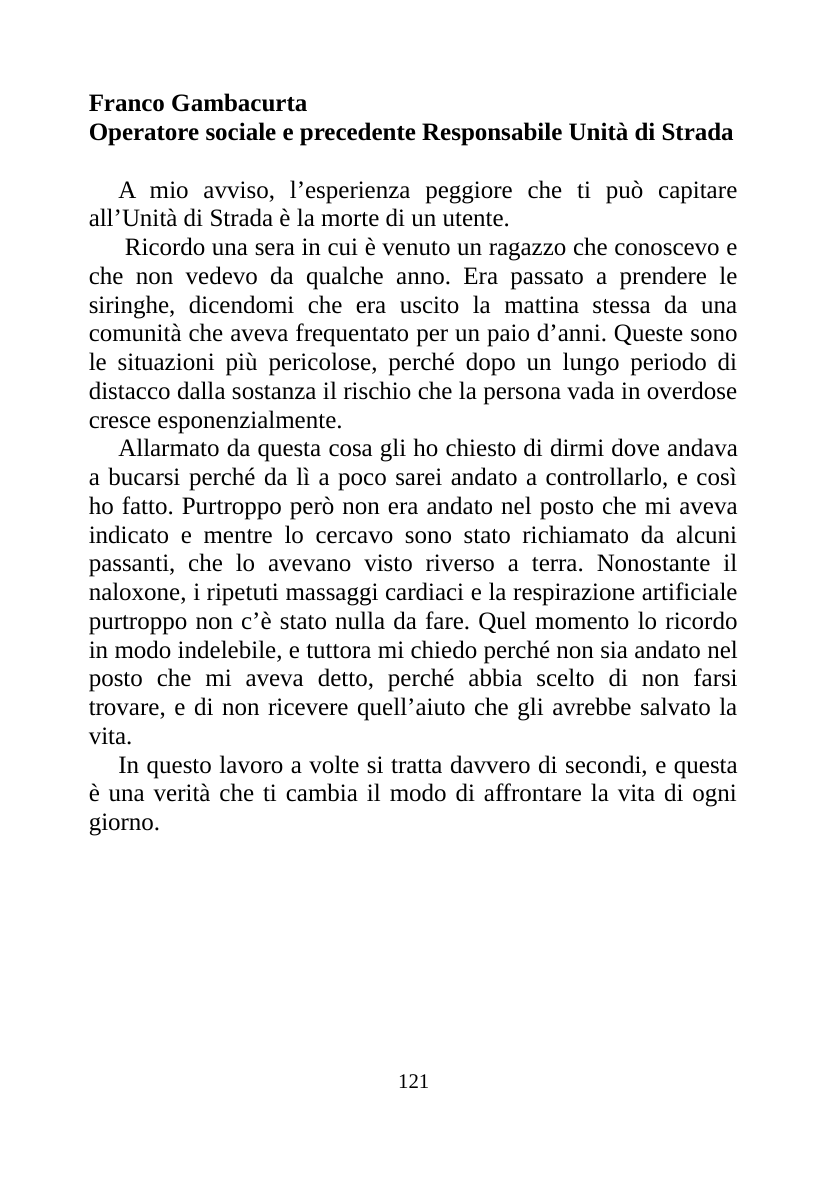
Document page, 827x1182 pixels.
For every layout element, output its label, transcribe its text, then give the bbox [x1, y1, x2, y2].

text In questo lavoro a volte si tratta davvero di secondi, e questa è una verità che ti cambia il modo di affrontare la vita di ogni giorno. [88, 750, 738, 836]
text Ricordo una sera in cui è venuto un ragazzo che conoscevo e che non vedevo da qualche anno. Era passato a prendere le siringhe, dicendomi che era uscito la mattina stessa da una comunità che aveva frequentato per un paio d’anni. Queste sono le situazioni più pericolose, perché dopo un lungo periodo di distacco dalla sostanza il rischio che la persona vada in overdose cresce esponenzialmente. [88, 232, 738, 433]
text Allarmato da questa cosa gli ho chiesto di dirmi dove andava a bucarsi perché da lì a poco sarei andato a controllarlo, e così ho fatto. Purtroppo però non era andato nel posto che mi aveva indicato e mentre lo cercavo sono stato richiamato da alcuni passanti, che lo avevano visto riverso a terra. Nonostante il naloxone, i ripetuti massaggi cardiaci e la respirazione artificiale purtroppo non c’è stato nulla da fare. Quel momento lo ricordo in modo indelebile, e tuttora mi chiedo perché non sia andato nel posto che mi aveva detto, perché abbia scelto di non farsi trovare, e di non ricevere quell’aiuto che gli avrebbe salvato la vita. [88, 433, 738, 750]
subtitle Franco Gambacurta [88, 88, 738, 117]
subtitle Operatore sociale e precedente Responsabile Unità di Strada [88, 117, 738, 146]
text A mio avviso, l’esperienza peggiore che ti può capitare all’Unità di Strada è la morte di un utente. [88, 175, 738, 232]
